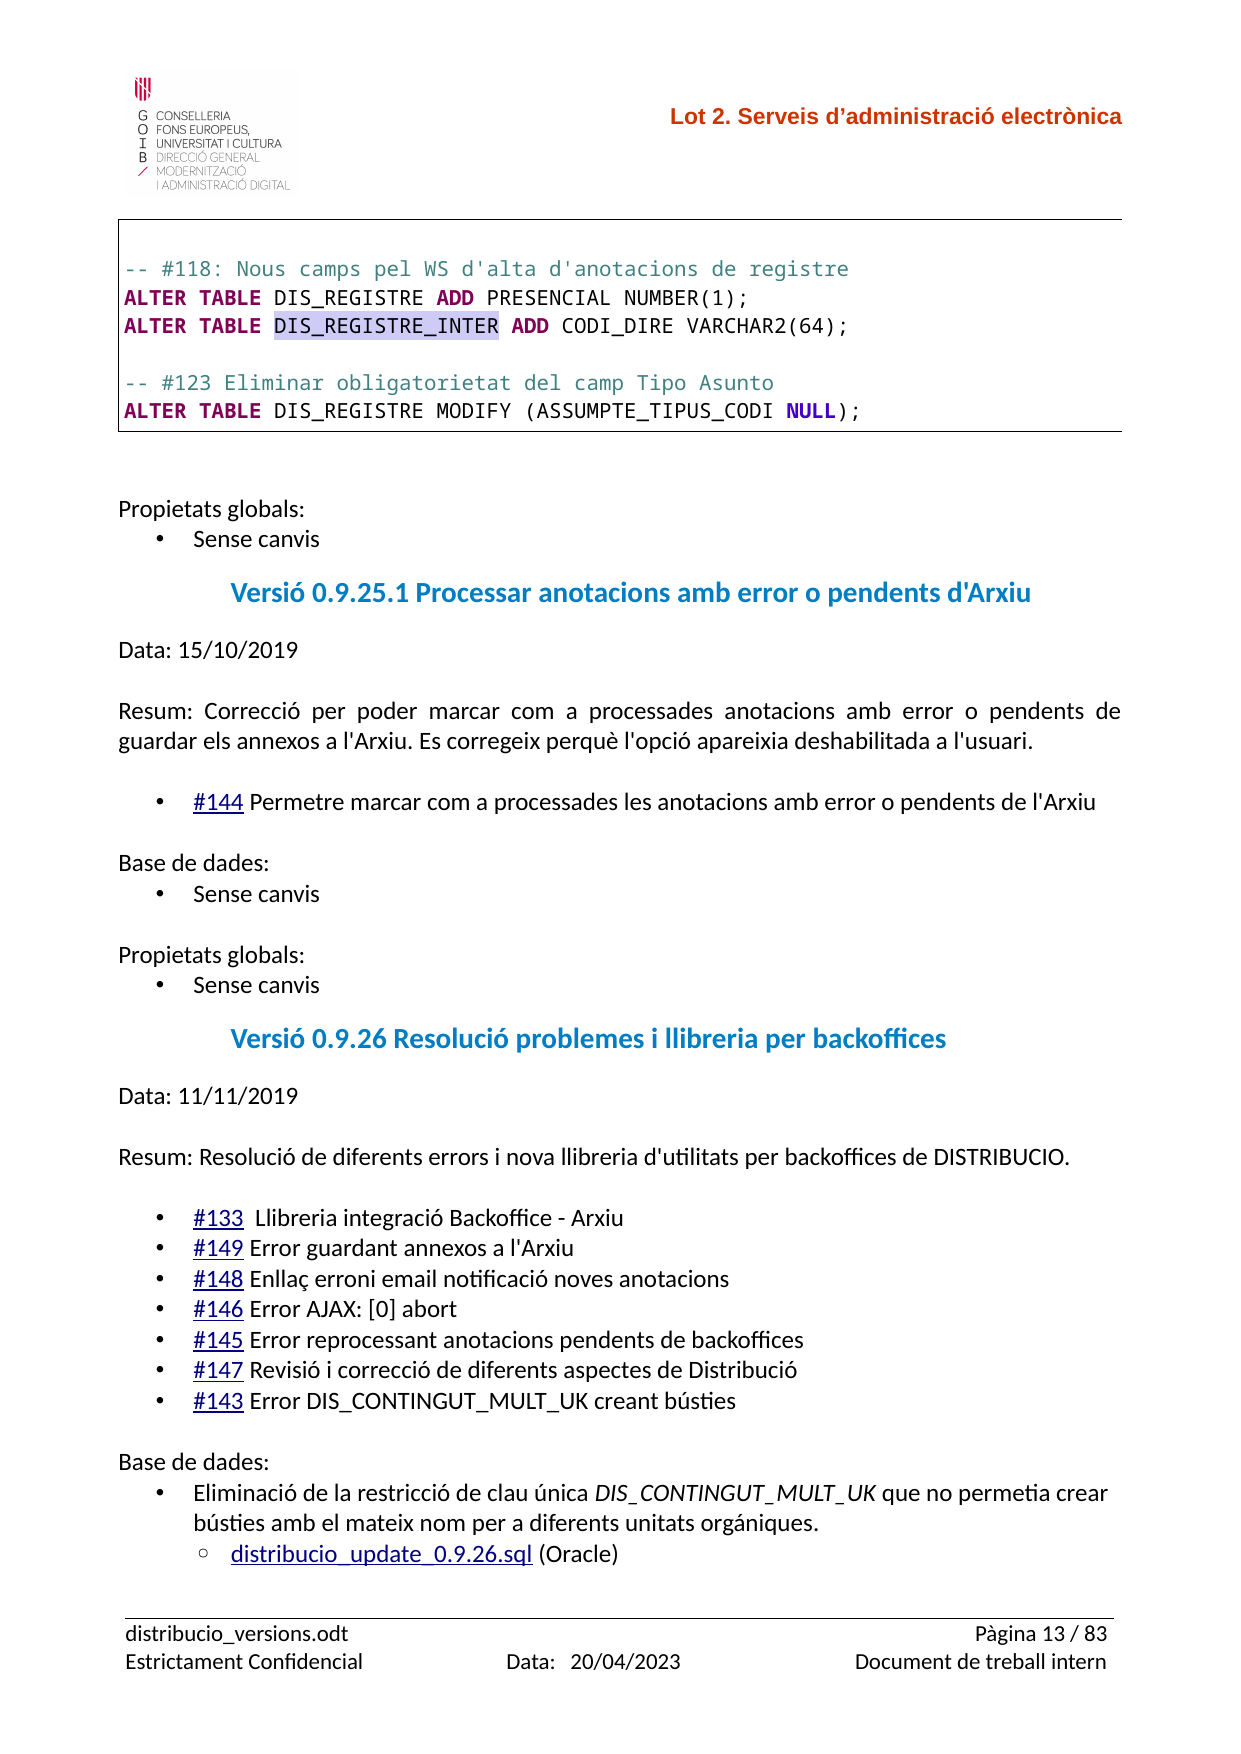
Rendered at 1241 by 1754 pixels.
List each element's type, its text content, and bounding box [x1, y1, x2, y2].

list #133 Llibreria integració Backoffice - Arxiu [156, 1202, 1122, 1232]
text Base de dades: [118, 847, 1122, 878]
picture [126, 70, 299, 197]
list #146 Error AJAX: [0] abort [156, 1293, 1122, 1324]
list #148 Enllaç erroni email notificació noves anotacions [156, 1263, 1122, 1293]
text Data: 15/10/2019 [118, 634, 1122, 664]
list #149 Error guardant annexos a l'Arxiu [156, 1232, 1122, 1263]
subtitle Versió 0.9.26 Resolució problemes i llibreria per backoffices [153, 1021, 1122, 1056]
text Base de dades: [118, 1446, 1122, 1477]
list #144 Permetre marcar com a processades les anotacions amb error o pendents de l'Arxiu [156, 786, 1122, 817]
list #145 Error reprocessant anotacions pendents de backoffices [156, 1324, 1122, 1354]
list Sense canvis [156, 878, 1122, 908]
text Data: 11/11/2019 [118, 1080, 1122, 1110]
text Resum: Correcció per poder marcar com a processades anotacions amb error o pendents de guardar els annexos a l'Arxiu. Es corregeix perquè l'opció apareixia deshabilitada a l'usuari. [118, 695, 1122, 756]
subtitle Versió 0.9.25.1 Processar anotacions amb error o pendents d'Arxiu [153, 574, 1122, 610]
list Sense canvis [156, 969, 1122, 1000]
text Propietats globals: [118, 939, 1122, 969]
text Resum: Resolució de diferents errors i nova llibreria d'utilitats per backoffices de DISTRIBUCIO. [118, 1141, 1122, 1171]
list #147 Revisió i correcció de diferents aspectes de Distribució [156, 1354, 1122, 1385]
list Eliminació de la restricció de clau única DIS_CONTINGUT_MULT_UK que no permetia crear bústies amb el mateix nom per a diferents unitats orgániques. [156, 1477, 1122, 1538]
list Sense canvis [156, 523, 1122, 554]
list distribucio_update_0.9.26.sql (Oracle) [193, 1538, 1122, 1568]
list #143 Error DIS_CONTINGUT_MULT_UK creant bústies [156, 1385, 1122, 1416]
table_header -- #118: Nous camps pel WS d'alta d'anotacions de registre ALTER TABLE DIS_REGISTRE ADD PRESENCIAL NUMBER(1); ALTER TABLE DIS_REGISTRE_INTER ADD CODI_DIRE VARCHAR2(64); -- #123 Eliminar obligatorietat del camp Tipo Asunto ALTER TABLE DIS_REGISTRE MODIFY (ASSUMPTE_TIPUS_CODI NULL); [119, 220, 1122, 431]
text Propietats globals: [118, 493, 1122, 523]
